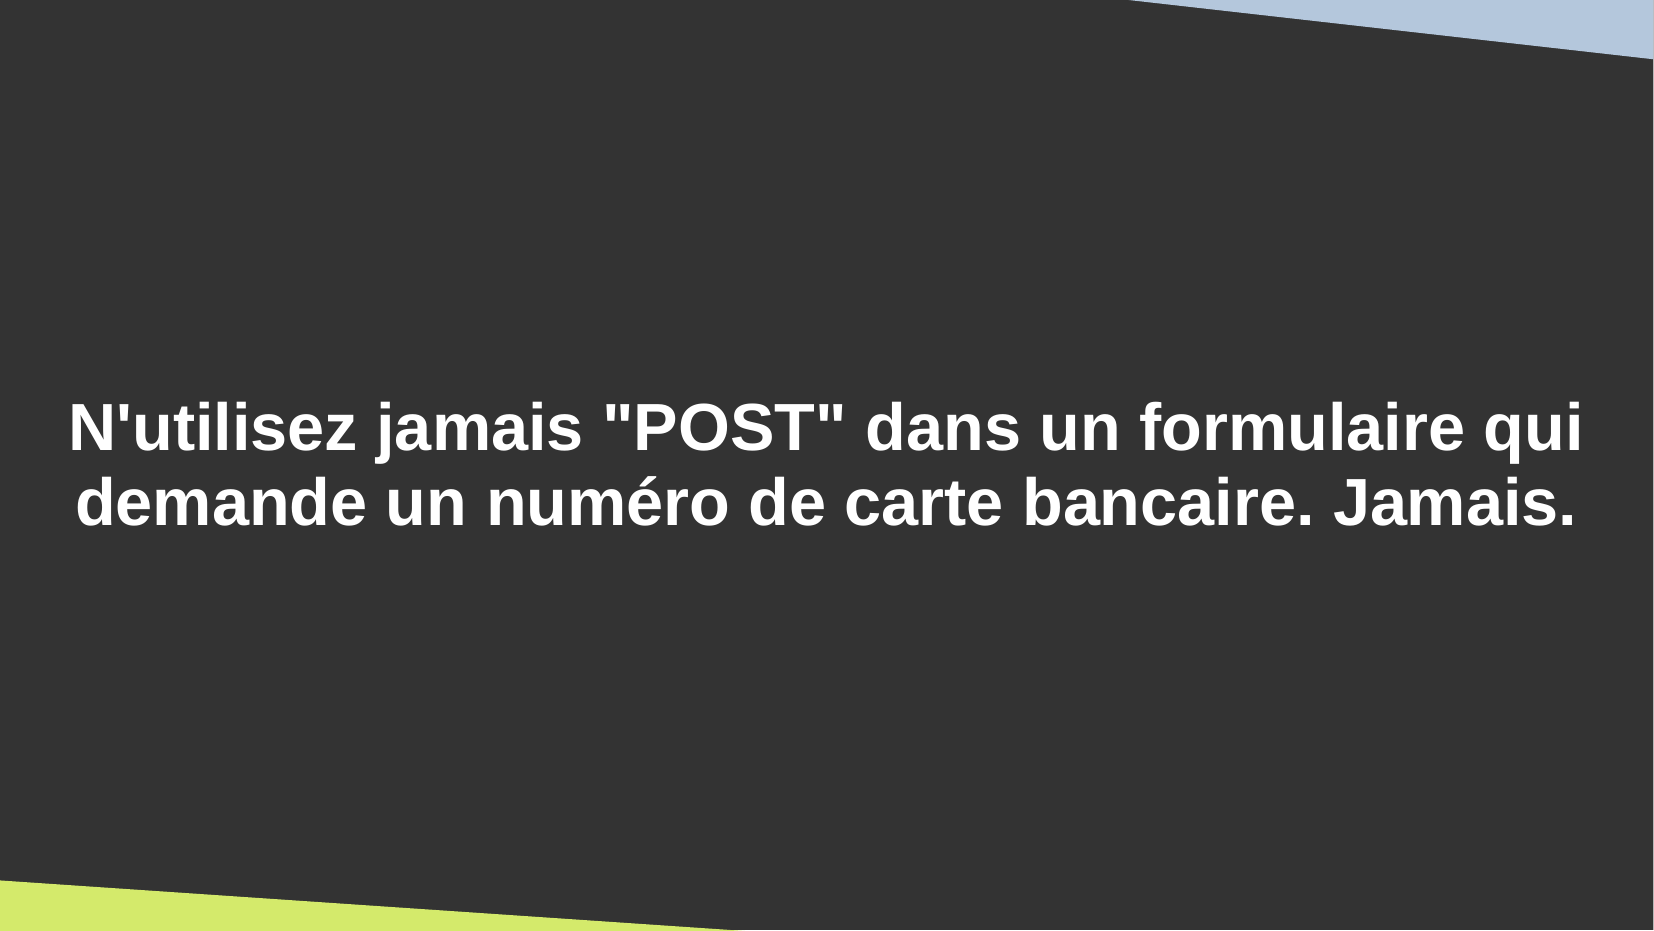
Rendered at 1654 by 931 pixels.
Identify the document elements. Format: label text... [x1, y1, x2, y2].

title N'utilisez jamais "POST" dans un formulaire qui demande un numéro de carte bancaire. Jamais. [27, 390, 1627, 540]
text_box [1128, 0, 1654, 60]
text_box [0, 880, 746, 931]
